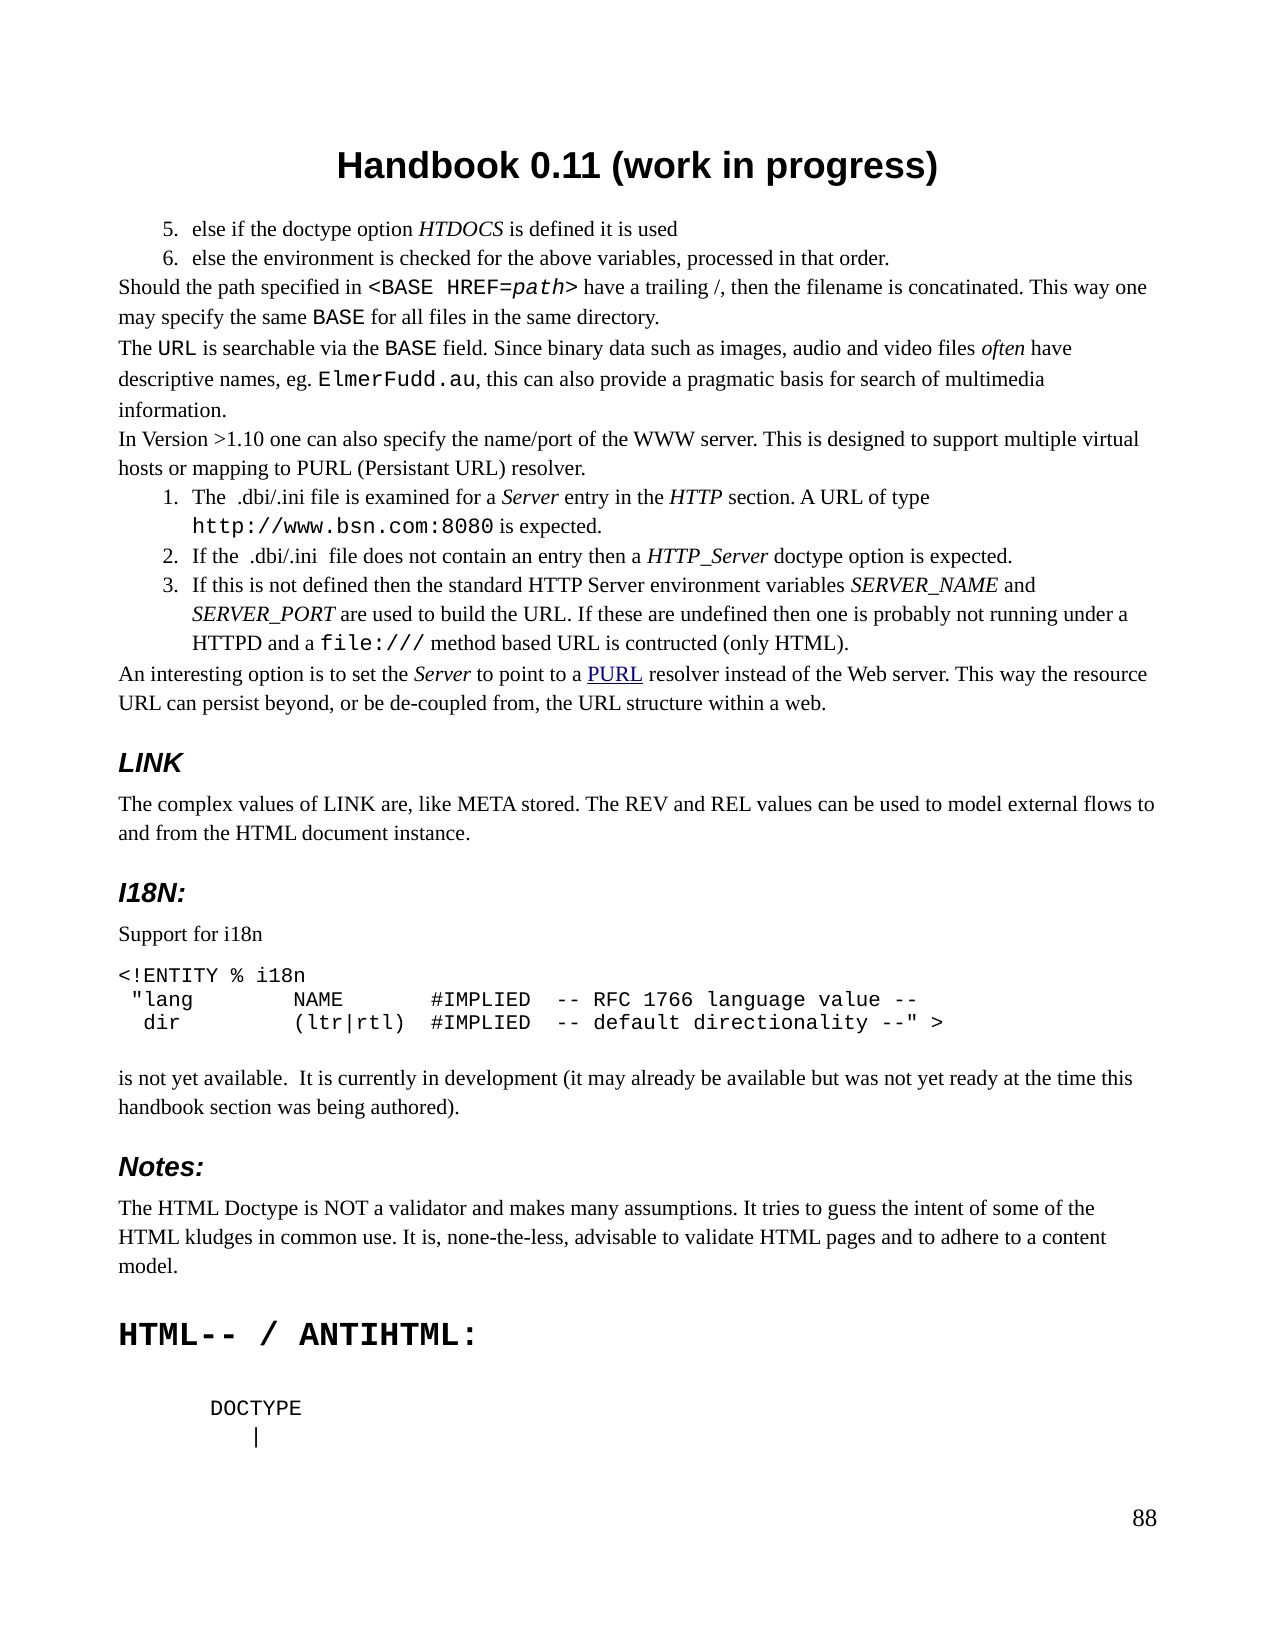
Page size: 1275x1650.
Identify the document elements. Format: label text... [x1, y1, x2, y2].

text | [118, 1425, 1157, 1450]
subtitle LINK [118, 747, 1157, 779]
text The URL is searchable via the BASE field. Since binary data such as images, audio and video files often have descriptive names, eg. ElmerFudd.au, this can also provide a pragmatic basis for search of multimedia information. [118, 335, 1157, 422]
subtitle Notes: [118, 1151, 1157, 1183]
text Should the path specified in <BASE HREF=path> have a trailing /, then the filename is concatinated. This way one may specify the same BASE for all files in the same directory. [118, 274, 1157, 331]
list The .dbi/.ini file is examined for a Server entry in the HTTP section. A URL of type http://www.bsn.com:8080 is expected. [162, 484, 1157, 539]
list If the .dbi/.ini file does not contain an entry then a HTTP_Server doctype option is expected. [162, 543, 1157, 569]
text Support for i18n [118, 921, 1157, 946]
text An interesting option is to set the Server to point to a PURL resolver instead of the Web server. This way the resource URL can persist beyond, or be de-coupled from, the URL structure within a web. [118, 661, 1157, 716]
text The HTML Doctype is NOT a validator and makes many assumptions. It tries to guess the intent of some of the HTML kludges in common use. It is, none-the-less, advisable to validate HTML pages and to adhere to a content model. [118, 1195, 1157, 1278]
text The complex values of LINK are, like META stored. The REV and REL values can be used to model external flows to and from the HTML document instance. [118, 791, 1157, 845]
text dir (ltr|rtl) #IMPLIED -- default directionality --" > [118, 1012, 1157, 1036]
text "lang NAME #IMPLIED -- RFC 1766 language value -- [118, 988, 1157, 1012]
text is not yet available. It is currently in development (it may already be available but was not yet ready at the time this handbook section was being authored). [118, 1065, 1157, 1119]
subtitle I18N: [118, 877, 1157, 908]
list else if the doctype option HTDOCS is defined it is used [162, 216, 1157, 241]
list If this is not defined then the standard HTTP Server environment variables SERVER_NAME and SERVER_PORT are used to build the URL. If these are undefined then one is probably not running under a HTTPD and a file:/// method based URL is contructed (only HTML). [162, 572, 1157, 657]
list else the environment is checked for the above variables, processed in that order. [162, 245, 1157, 270]
text In Version >1.10 one can also specify the name/port of the WWW server. This is designed to support multiple virtual hosts or mapping to PURL (Persistant URL) resolver. [118, 426, 1157, 480]
text <!ENTITY % i18n [118, 965, 1157, 988]
subtitle HTML-- / ANTIHTML: [118, 1318, 1157, 1356]
text DOCTYPE [118, 1397, 1157, 1422]
